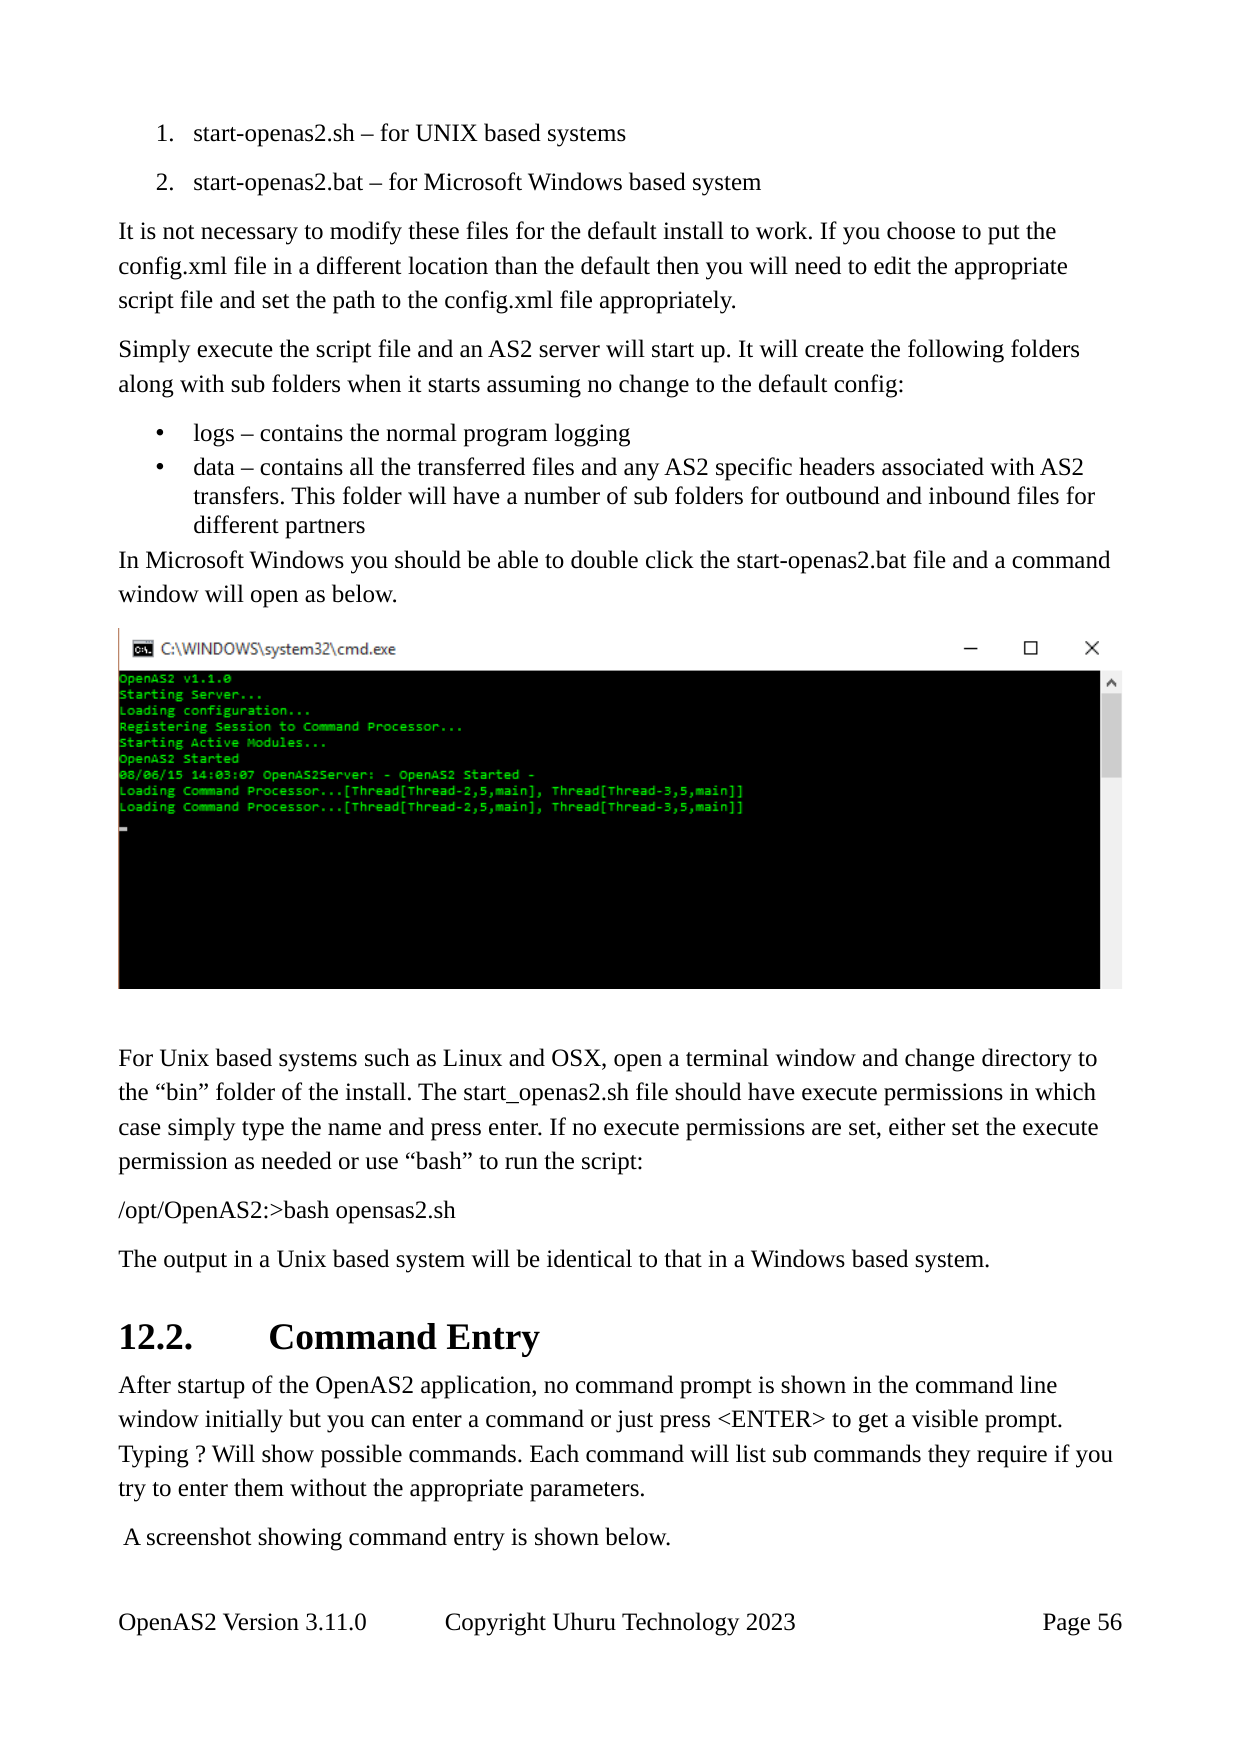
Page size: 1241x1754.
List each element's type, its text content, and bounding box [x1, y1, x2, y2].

text It is not necessary to modify these files for the default install to work. If you choose to put the config.xml file in a different location than the default then you will need to edit the appropriate script file and set the path to the config.xml file appropriately. [118, 216, 1122, 314]
text A screenshot showing command entry is shown below. [118, 1522, 1122, 1551]
text The output in a Unix based system will be identical to that in a Windows based system. [118, 1244, 1122, 1273]
list start-openas2.bat – for Microsoft Windows based system [156, 167, 1122, 196]
picture [118, 628, 1123, 989]
subtitle Command Entry [118, 1314, 1122, 1357]
list logs – contains the normal program logging [156, 418, 1122, 447]
text After startup of the OpenAS2 application, no command prompt is shown in the command line window initially but you can enter a command or just press <ENTER> to get a visible prompt. Typing ? Will show possible commands. Each command will list sub commands they require if you try to enter them without the appropriate parameters. [118, 1370, 1122, 1502]
list data – contains all the transferred files and any AS2 specific headers associated with AS2 transfers. This folder will have a number of sub folders for outbound and inbound files for different partners [156, 452, 1122, 539]
text Simply execute the script file and an AS2 server will start up. It will create the following folders along with sub folders when it starts assuming no change to the default config: [118, 334, 1122, 397]
list start-openas2.sh – for UNIX based systems [156, 118, 1122, 147]
text /opt/OpenAS2:>bash opensas2.sh [118, 1195, 1122, 1224]
text In Microsoft Windows you should be able to double click the start-openas2.bat file and a command window will open as below. [118, 545, 1122, 608]
text For Unix based systems such as Linux and OSX, open a terminal window and change directory to the “bin” folder of the install. The start_openas2.sh file should have execute permissions in which case simply type the name and press enter. If no execute permissions are set, either set the execute permission as needed or use “bash” to run the script: [118, 1043, 1122, 1175]
